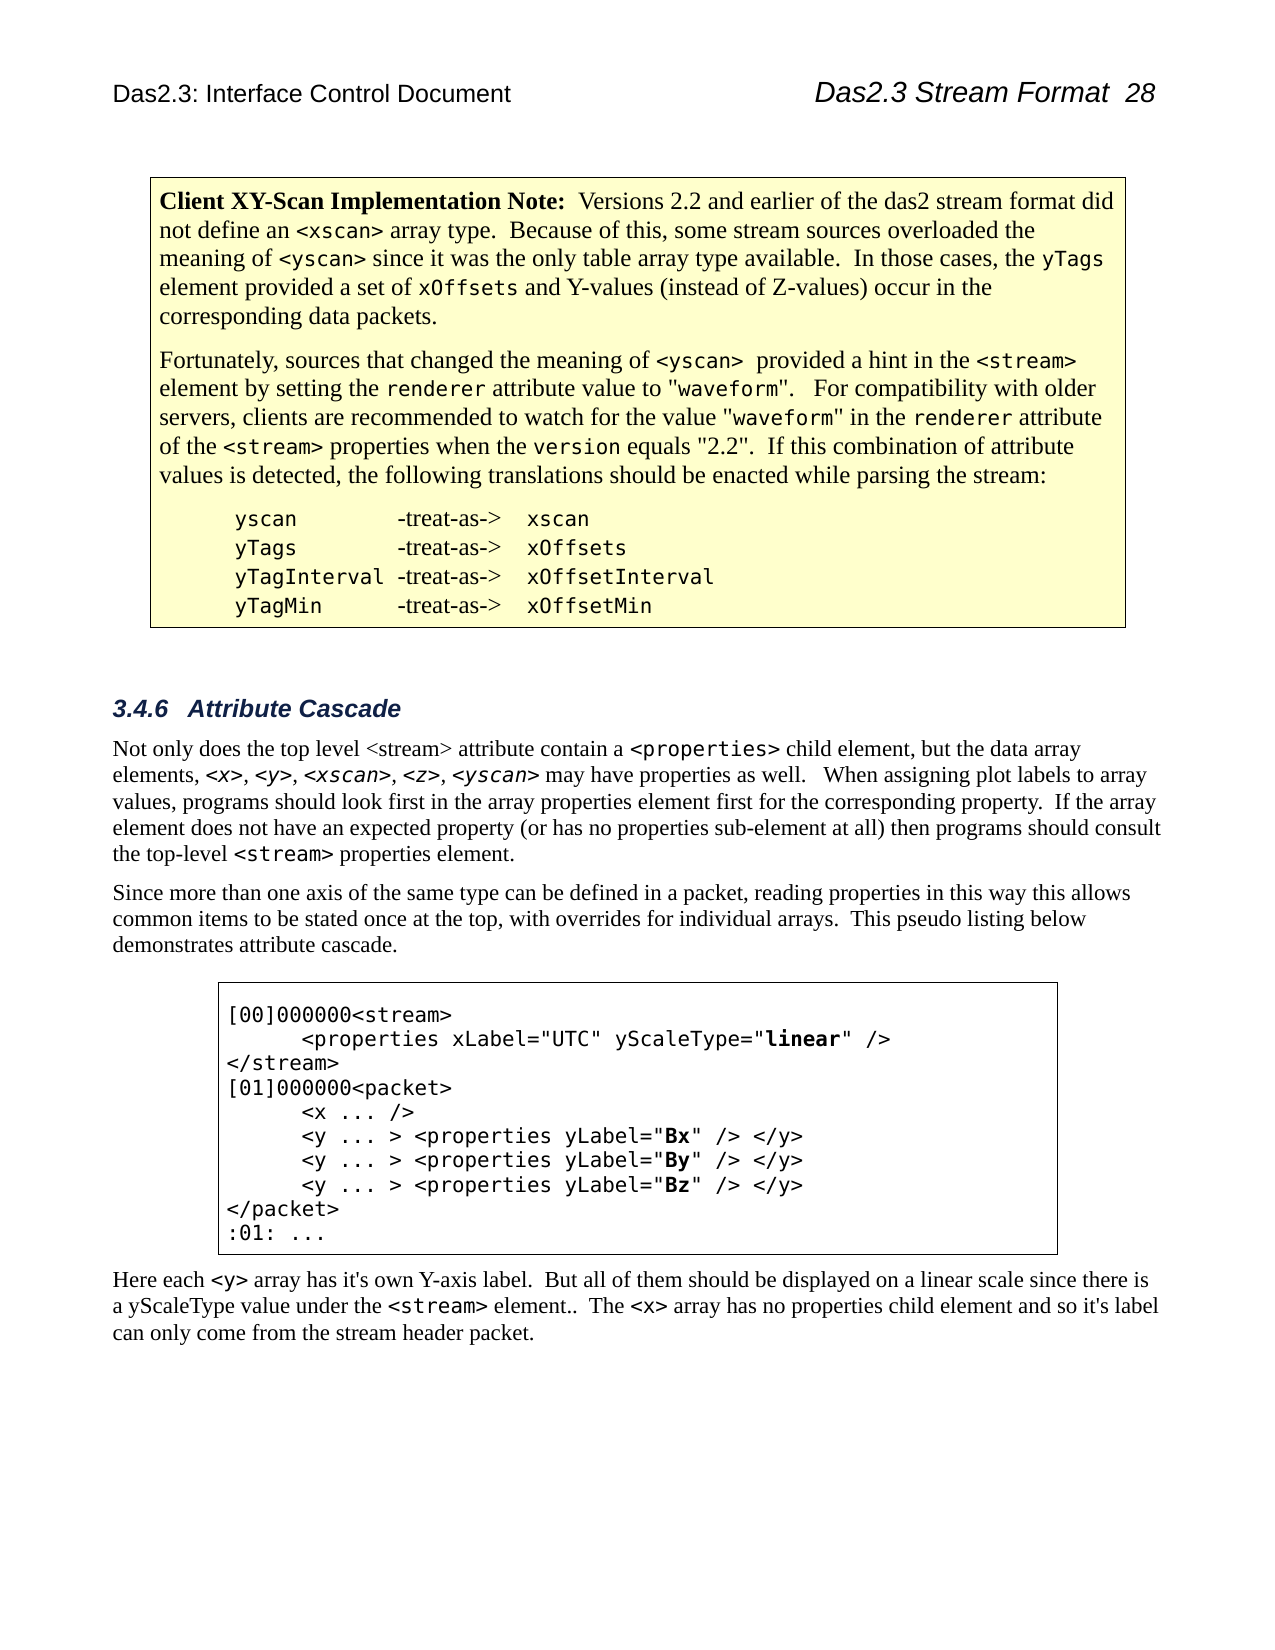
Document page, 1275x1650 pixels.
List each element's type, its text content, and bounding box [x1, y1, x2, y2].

text yTagInterval -treat-as-> xOffsetInterval [151, 552, 1125, 581]
text [01]000000<packet> [226, 1076, 1048, 1100]
text <x ... /> [226, 1100, 1048, 1124]
text yTagMin -treat-as-> xOffsetMin [151, 581, 1125, 627]
text Not only does the top level <stream> attribute contain a <properties> child element, but the data array elements, <x>, <y>, <xscan>, <z>, <yscan> may have properties as well. When assigning plot labels to array values, programs should look first in the array properties element first for the corresponding property. If the array element does not have an expected property (or has no properties sub-element at all) then programs should consult the top-level <stream> properties element. [112, 735, 1162, 867]
text <y ... > <properties yLabel="By" /> </y> [226, 1148, 1048, 1173]
text </packet> [226, 1197, 1048, 1221]
text <y ... > <properties yLabel="Bx" /> </y> [226, 1124, 1048, 1148]
text Fortunately, sources that changed the meaning of <yscan> provided a hint in the <stream> element by setting the renderer attribute value to "waveform". For compatibility with older servers, clients are recommended to watch for the value "waveform" in the renderer attribute of the <stream> properties when the version equals "2.2". If this combination of attribute values is detected, the following translations should be enacted while parsing the stream: [151, 336, 1125, 488]
text Here each <y> array has it's own Y-axis label. But all of them should be displayed on a linear scale since there is a yScaleType value under the <stream> element.. The <x> array has no properties child element and so it's label can only come from the stream header packet. [112, 970, 1162, 1345]
text </stream> [226, 1051, 1048, 1076]
text [00]000000<stream> [226, 1003, 1048, 1027]
text Since more than one axis of the same type can be defined in a packet, reading properties in this way this allows common items to be stated once at the top, with overrides for individual arrays. This pseudo listing below demonstrates attribute cascade. [112, 879, 1162, 958]
subtitle Attribute Cascade [112, 694, 1162, 723]
text <y ... > <properties yLabel="Bz" /> </y> [226, 1173, 1048, 1197]
text <properties xLabel="UTC" yScaleType="linear" /> [226, 1027, 1048, 1051]
text yTags -treat-as-> xOffsets [151, 523, 1125, 552]
text yscan -treat-as-> xscan [151, 494, 1125, 523]
text Client XY-Scan Implementation Note: Versions 2.2 and earlier of the das2 stream format did not define an <xscan> array type. Because of this, some stream sources overloaded the meaning of <yscan> since it was the only table array type available. In those cases, the yTags element provided a set of xOffsets and Y-values (instead of Z-values) occur in the corresponding data packets. [151, 178, 1125, 330]
text :01: ... [226, 1221, 1048, 1245]
